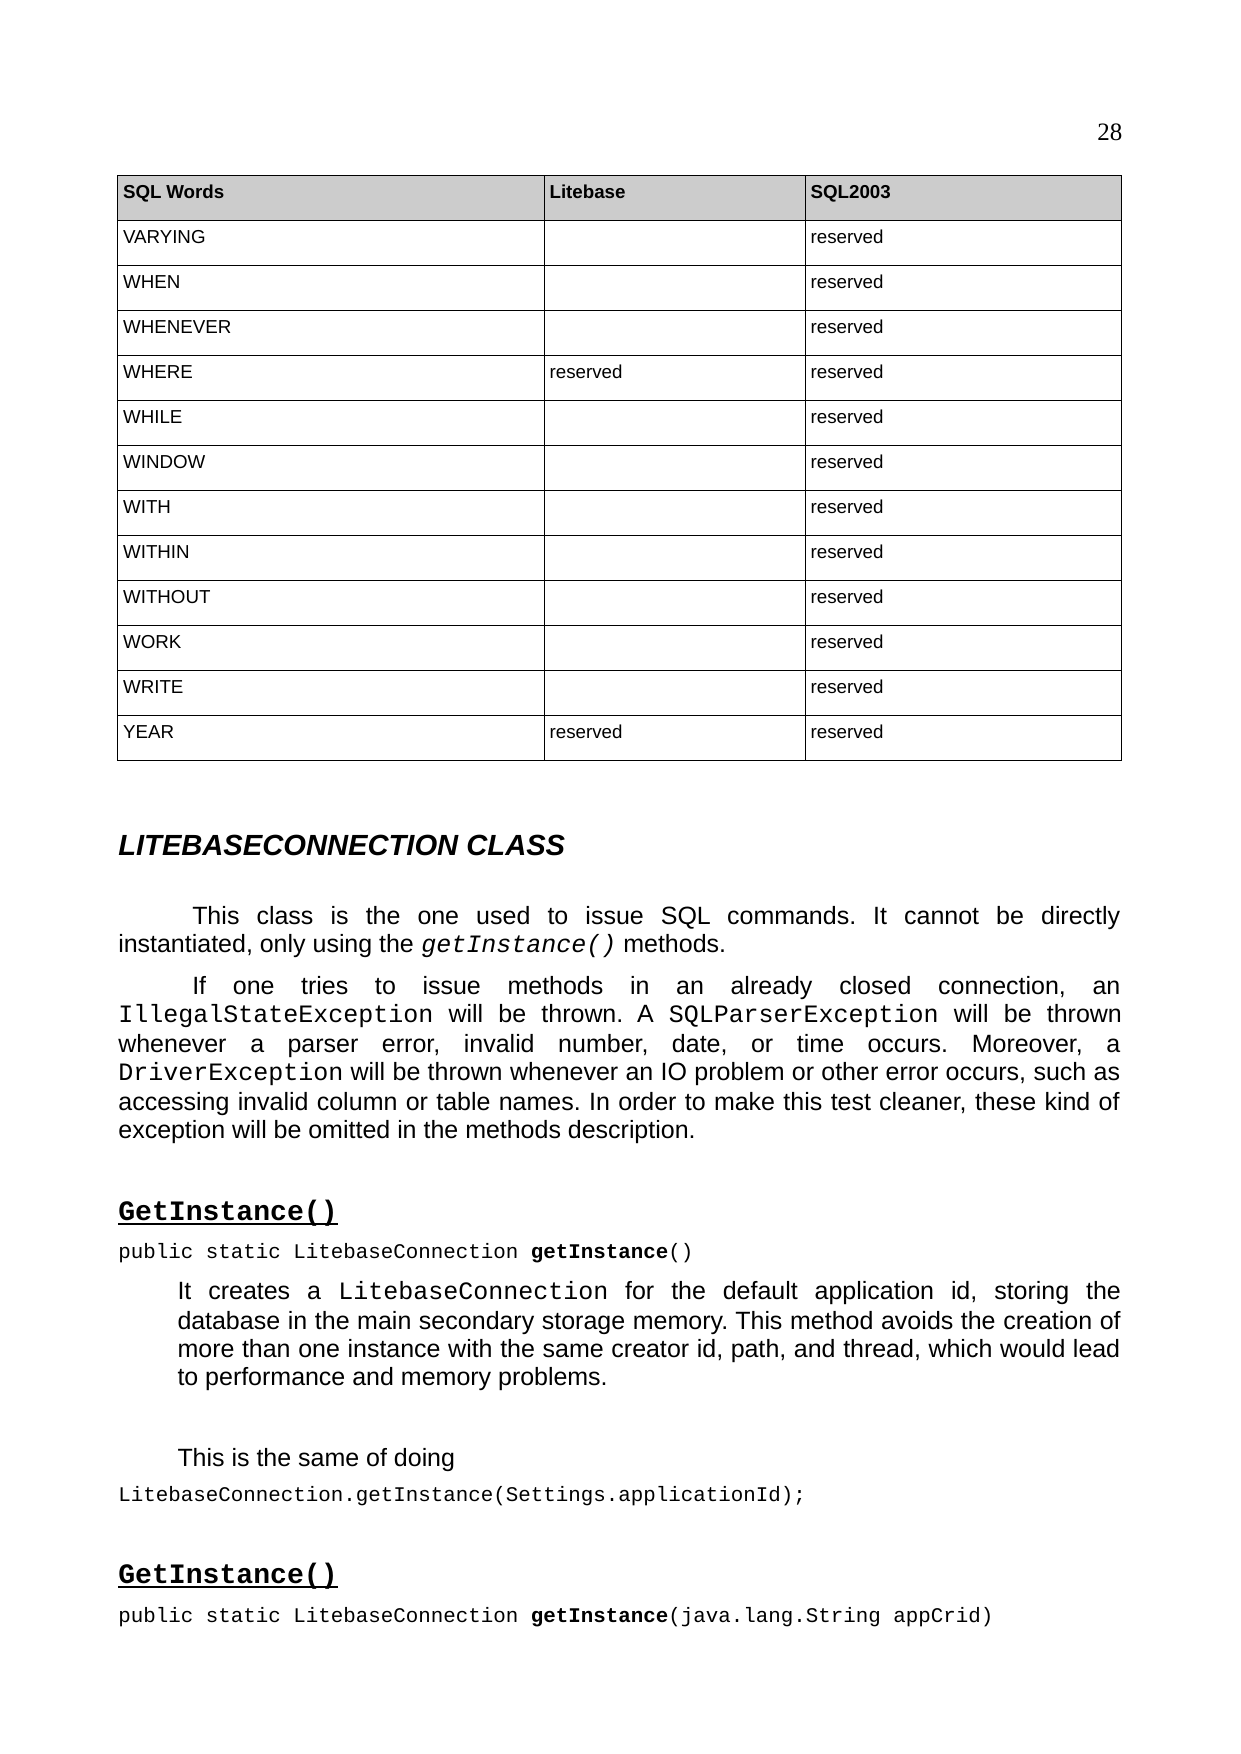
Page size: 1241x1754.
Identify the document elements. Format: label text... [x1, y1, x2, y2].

table_cell [545, 581, 805, 625]
table_cell reserved [806, 626, 1121, 670]
table_cell WINDOW [118, 446, 544, 490]
text public static LitebaseConnection getInstance() [118, 1241, 1122, 1265]
table_cell reserved [806, 671, 1121, 715]
table_cell reserved [806, 491, 1121, 535]
list LitebaseConnection.getInstance(Settings.applicationId); [118, 1484, 1122, 1508]
text public static LitebaseConnection getInstance(java.lang.String appCrid) [118, 1604, 1122, 1628]
text This class is the one used to issue SQL commands. It cannot be directly instantiated, only using the getInstance() methods. [118, 902, 1122, 960]
table_cell WITHIN [118, 536, 544, 580]
table_cell WHILE [118, 401, 544, 445]
table_cell VARYING [118, 221, 544, 265]
table_cell [545, 401, 805, 445]
table_header SQL Words [118, 176, 544, 220]
subtitle GetInstance() [118, 1560, 1122, 1592]
table_cell [545, 536, 805, 580]
table_cell reserved [806, 401, 1121, 445]
table_cell reserved [545, 356, 805, 400]
table_cell reserved [806, 266, 1121, 310]
table_cell reserved [806, 716, 1121, 760]
table_cell WHENEVER [118, 311, 544, 355]
table_cell WORK [118, 626, 544, 670]
table_cell [545, 491, 805, 535]
table_cell WITHOUT [118, 581, 544, 625]
table_cell reserved [806, 581, 1121, 625]
table_header Litebase [545, 176, 805, 220]
table_cell WRITE [118, 671, 544, 715]
text If one tries to issue methods in an already closed connection, an IllegalStateException will be thrown. A SQLParserException will be thrown whenever a parser error, invalid number, date, or time occurs. Moreover, a DriverException will be thrown whenever an IO problem or other error occurs, such as accessing invalid column or table names. In order to make this test cleaner, these kind of exception will be omitted in the methods description. [118, 972, 1122, 1144]
table_cell reserved [806, 536, 1121, 580]
table_cell [545, 221, 805, 265]
table_cell WHEN [118, 266, 544, 310]
table_cell [545, 446, 805, 490]
table_cell reserved [806, 221, 1121, 265]
list This is the same of doing [177, 1444, 1122, 1472]
list It creates a LitebaseConnection for the default application id, storing the database in the main secondary storage memory. This method avoids the creation of more than one instance with the same creator id, path, and thread, which would lead to performance and memory problems. [177, 1277, 1122, 1391]
table_cell WHERE [118, 356, 544, 400]
table_cell reserved [806, 356, 1121, 400]
table_cell reserved [545, 716, 805, 760]
table_cell reserved [806, 446, 1121, 490]
table_cell [545, 266, 805, 310]
subtitle GetInstance() [118, 1197, 1122, 1229]
table_cell WITH [118, 491, 544, 535]
subtitle LITEBASECONNECTION CLASS [118, 829, 1122, 861]
table_cell YEAR [118, 716, 544, 760]
table_cell [545, 626, 805, 670]
table_cell [545, 311, 805, 355]
table_cell [545, 671, 805, 715]
table_cell reserved [806, 311, 1121, 355]
table_header SQL2003 [806, 176, 1121, 220]
